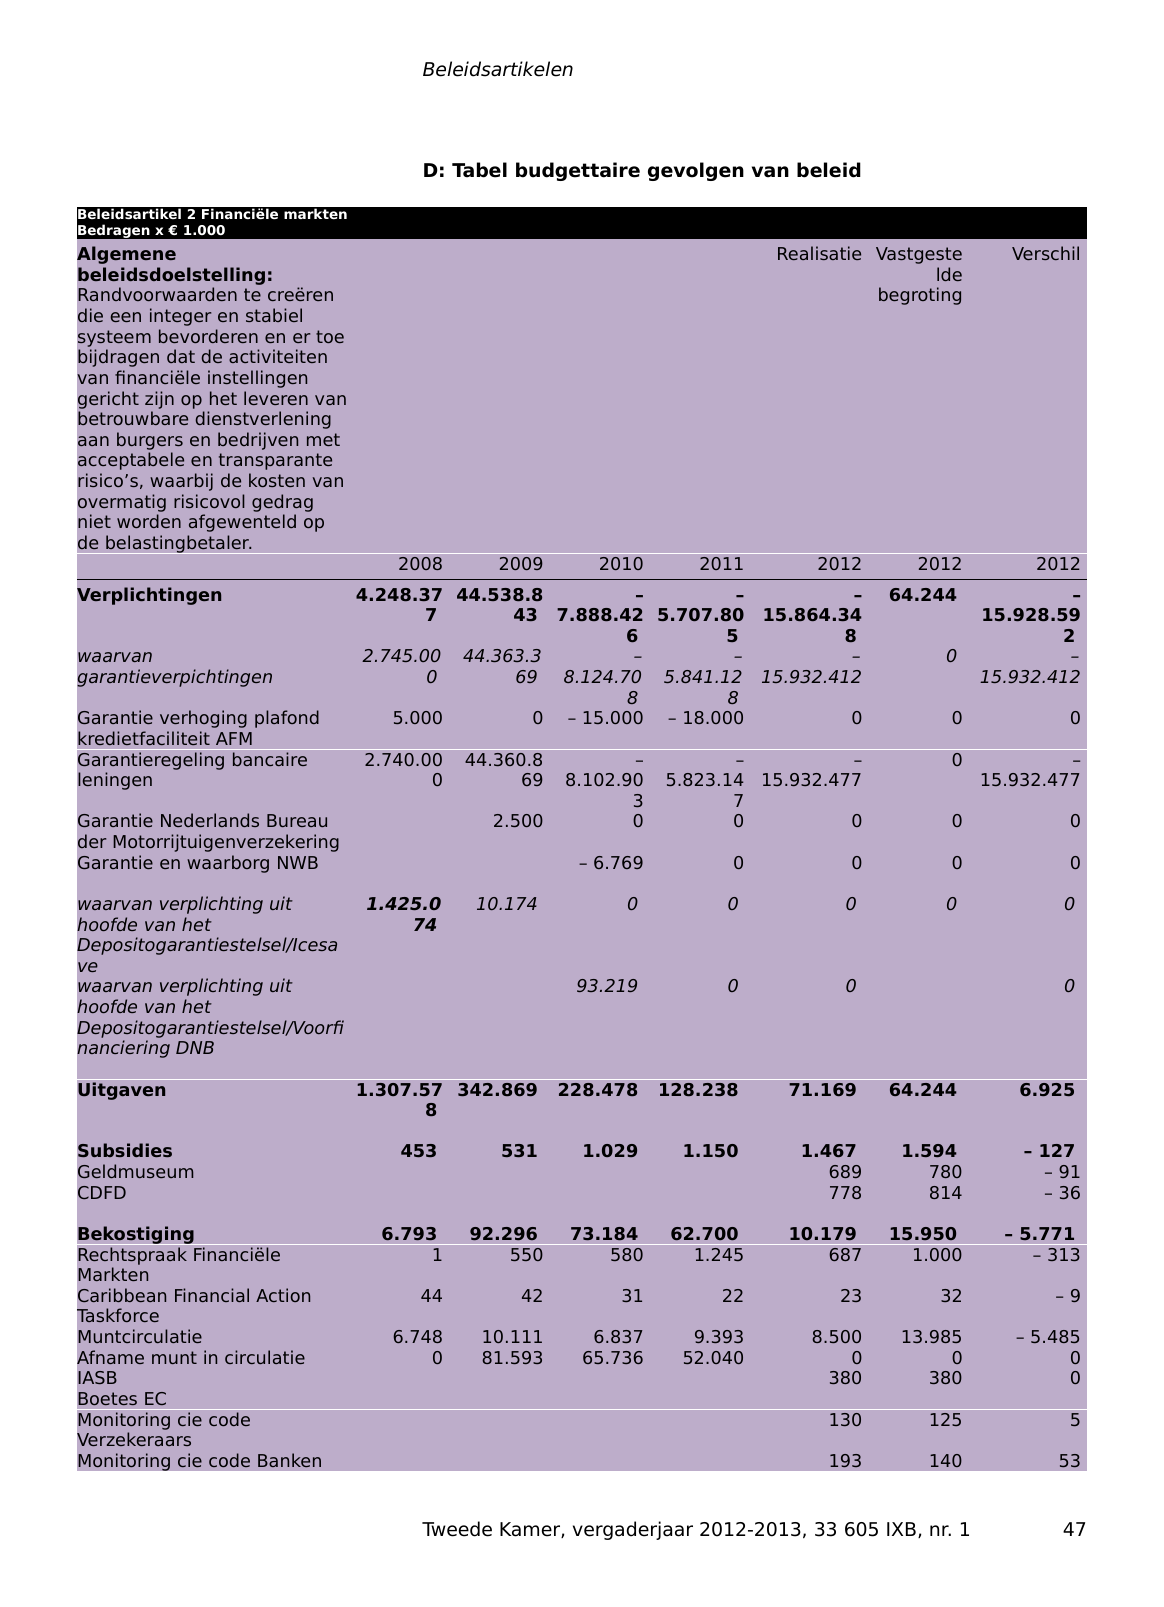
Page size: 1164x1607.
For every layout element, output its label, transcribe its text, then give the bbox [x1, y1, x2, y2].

table_cell [449, 873, 549, 894]
table_cell – 15.932.477 [750, 750, 868, 811]
table_cell 10.174 [449, 894, 549, 976]
table_cell [549, 1183, 649, 1203]
table_cell waarvan garantieverpichtingen [77, 646, 348, 708]
table_cell [650, 873, 750, 894]
table_cell [449, 1183, 549, 1203]
table_cell 0 [549, 811, 649, 853]
table_cell 1.425.074 [348, 894, 449, 976]
table_cell Subsidies [77, 1141, 348, 1162]
table_cell 44 [348, 1286, 449, 1327]
table_cell 10.179 [750, 1224, 868, 1244]
table_cell 73.184 [549, 1224, 649, 1244]
table_cell Geldmuseum [77, 1162, 348, 1183]
table_cell 23 [750, 1286, 868, 1327]
table_cell 44.363.369 [449, 646, 549, 708]
table_cell Uitgaven [77, 1080, 348, 1121]
table_cell Verplichtingen [77, 580, 348, 646]
table_cell [650, 1389, 750, 1409]
table_cell [348, 1368, 449, 1389]
table_cell [969, 1121, 1087, 1141]
table_cell 4.248.377 [348, 580, 449, 646]
table_cell –5.841.128 [650, 646, 750, 708]
table_cell [348, 1451, 449, 1471]
table_cell 140 [868, 1451, 968, 1471]
table_cell 92.296 [449, 1224, 549, 1244]
table_cell 71.169 [750, 1080, 868, 1121]
table_cell 15.950 [868, 1224, 968, 1244]
table_cell 0 [750, 853, 868, 873]
table_cell Afname munt in circulatie [77, 1348, 348, 1368]
table_cell – 6.769 [549, 853, 649, 873]
table_cell 0 [750, 708, 868, 749]
table_cell [650, 1059, 750, 1079]
subtitle D: Tabel budgettaire gevolgen van beleid [422, 160, 1087, 182]
table_cell 22 [650, 1286, 750, 1327]
table_cell 1.029 [549, 1141, 649, 1162]
table_cell 0 [969, 811, 1087, 853]
table_cell 52.040 [650, 1348, 750, 1368]
table_cell Garantie en waarborg NWB [77, 853, 348, 873]
table_cell 780 [868, 1162, 968, 1183]
table_cell Garantie Nederlands Bureau der Motorrijtuigenverzekering [77, 811, 348, 853]
table_cell [77, 873, 348, 894]
table_cell [969, 1203, 1087, 1224]
table_cell 380 [750, 1368, 868, 1389]
table_cell 2008 [348, 554, 449, 579]
table_cell 1.594 [868, 1141, 968, 1162]
table_cell 0 [750, 976, 868, 1059]
table_cell 0 [868, 750, 968, 811]
table_cell 1.307.578 [348, 1080, 449, 1121]
table_cell – 15.928.592 [969, 580, 1087, 646]
table_cell CDFD [77, 1183, 348, 1203]
table_cell 2.740.000 [348, 750, 449, 811]
table_cell 6.748 [348, 1327, 449, 1348]
table_cell 81.593 [449, 1348, 549, 1368]
table_cell IASB [77, 1368, 348, 1389]
table_cell [650, 1203, 750, 1224]
table_cell – 36 [969, 1183, 1087, 1203]
table_cell Garantieregeling bancaire leningen [77, 750, 348, 811]
table_cell – 15.864.348 [750, 580, 868, 646]
table_cell [348, 873, 449, 894]
table_header Beleidsartikel 2 Financiële markten Bedragen x € 1.000 [77, 207, 1087, 238]
table_cell 0 [549, 894, 649, 976]
table_cell Algemene beleidsdoelstelling: Randvoorwaarden te creëren die een integer en stabiel systeem bevorderen en er toe bijdragen dat de activiteiten van financiële instellingen gericht zijn op het leveren van betrouwbare dienstverlening aan burgers en bedrijven met acceptabele en transparante risico’s, waarbij de kosten van overmatig risicovol gedrag niet worden afgewenteld op de belastingbetaler. [77, 239, 348, 553]
table_cell – 91 [969, 1162, 1087, 1183]
table_cell 44.538.843 [449, 580, 549, 646]
table_cell 42 [449, 1286, 549, 1327]
table_cell [650, 1183, 750, 1203]
table_cell – 5.485 [969, 1327, 1087, 1348]
table_cell [969, 873, 1087, 894]
table_cell [348, 1410, 449, 1451]
table_cell 0 [868, 853, 968, 873]
table_cell Verschil [969, 239, 1087, 553]
table_cell –5.823.147 [650, 750, 750, 811]
table_cell Rechtspraak Financiële Markten [77, 1245, 348, 1286]
table_cell 550 [449, 1245, 549, 1286]
table_cell – 18.000 [650, 708, 750, 749]
table_cell 2012 [750, 554, 868, 579]
table_cell –7.888.426 [549, 580, 649, 646]
table_cell [348, 1183, 449, 1203]
table_cell [348, 1389, 449, 1409]
table_cell 2009 [449, 554, 549, 579]
table_cell 64.244 [868, 580, 968, 646]
table_cell [449, 1410, 549, 1451]
table_cell [77, 1059, 348, 1079]
table_cell 64.244 [868, 1080, 968, 1121]
table_cell 62.700 [650, 1224, 750, 1244]
table_cell [868, 976, 968, 1059]
table_cell 2.745.000 [348, 646, 449, 708]
table_cell [969, 1059, 1087, 1079]
table_cell 778 [750, 1183, 868, 1203]
table_cell 531 [449, 1141, 549, 1162]
table_cell 1 [348, 1245, 449, 1286]
table_cell [449, 1162, 549, 1183]
table_cell [449, 1121, 549, 1141]
table_cell – 15.000 [549, 708, 649, 749]
table_cell Bekostiging [77, 1224, 348, 1244]
table_cell 65.736 [549, 1348, 649, 1368]
table_cell – 15.932.412 [750, 646, 868, 708]
table_cell 0 [650, 976, 750, 1059]
table_cell [348, 811, 449, 853]
table_cell 2011 [650, 554, 750, 579]
table_cell 125 [868, 1410, 968, 1451]
table_cell –5.707.805 [650, 580, 750, 646]
table_cell [868, 873, 968, 894]
table_cell – 127 [969, 1141, 1087, 1162]
table_cell 453 [348, 1141, 449, 1162]
table_cell – 9 [969, 1286, 1087, 1327]
table_cell [650, 1121, 750, 1141]
table_cell [868, 1121, 968, 1141]
table_cell [449, 1451, 549, 1471]
table_cell [750, 1059, 868, 1079]
table_cell 0 [750, 811, 868, 853]
table_cell – 15.932.412 [969, 646, 1087, 708]
table_cell [549, 1162, 649, 1183]
table_cell 0 [650, 894, 750, 976]
table_cell 31 [549, 1286, 649, 1327]
table_cell 10.111 [449, 1327, 549, 1348]
table_cell 1.467 [750, 1141, 868, 1162]
table_cell 193 [750, 1451, 868, 1471]
table_cell waarvan verplichting uit hoofde van het Depositogarantiestelsel/Icesave [77, 894, 348, 976]
table_cell waarvan verplichting uit hoofde van het Depositogarantiestelsel/Voorfinanciering DNB [77, 976, 348, 1059]
table_cell 2012 [969, 554, 1087, 579]
table_cell [348, 976, 449, 1059]
table_cell 32 [868, 1286, 968, 1327]
table_cell [77, 1121, 348, 1141]
table_cell [650, 1451, 750, 1471]
table_cell – 15.932.477 [969, 750, 1087, 811]
table_cell –8.124.708 [549, 646, 649, 708]
table_cell 0 [969, 1348, 1087, 1368]
table_cell 8.500 [750, 1327, 868, 1348]
table_cell [549, 873, 649, 894]
table_cell 2.500 [449, 811, 549, 853]
table_cell 93.219 [549, 976, 649, 1059]
table_cell 2012 [868, 554, 968, 579]
table_cell 1.000 [868, 1245, 968, 1286]
table_cell 5.000 [348, 708, 449, 749]
table_cell 0 [868, 894, 968, 976]
table_cell [77, 1203, 348, 1224]
table_cell [449, 853, 549, 873]
table_cell Monitoring cie code Banken [77, 1451, 348, 1471]
table_cell [750, 873, 868, 894]
table_cell [969, 1389, 1087, 1409]
table_cell 5 [969, 1410, 1087, 1451]
table_cell [449, 1059, 549, 1079]
table_cell 0 [650, 811, 750, 853]
table_cell Boetes EC [77, 1389, 348, 1409]
table_cell 380 [868, 1368, 968, 1389]
table_cell [750, 1121, 868, 1141]
table_cell [348, 853, 449, 873]
table_cell 228.478 [549, 1080, 649, 1121]
table_cell [650, 1162, 750, 1183]
table_cell [77, 554, 348, 579]
table_cell [868, 1203, 968, 1224]
table_cell [348, 1059, 449, 1079]
table_cell [348, 1203, 449, 1224]
table_cell [449, 1368, 549, 1389]
table_cell 44.360.869 [449, 750, 549, 811]
table_cell [549, 1451, 649, 1471]
table_cell [348, 1121, 449, 1141]
table_cell [549, 1389, 649, 1409]
table_cell 0 [868, 1348, 968, 1368]
table_cell 2010 [549, 554, 649, 579]
table_cell 13.985 [868, 1327, 968, 1348]
table_cell 0 [348, 1348, 449, 1368]
table_cell 0 [449, 708, 549, 749]
table_cell Realisatie [348, 239, 868, 553]
table_cell Garantie verhoging plafond kredietfaciliteit AFM [77, 708, 348, 749]
table_cell [868, 1059, 968, 1079]
table_cell 342.869 [449, 1080, 549, 1121]
table_cell [549, 1410, 649, 1451]
table_cell 53 [969, 1451, 1087, 1471]
table_cell 0 [969, 1368, 1087, 1389]
table_cell 1.245 [650, 1245, 750, 1286]
table_cell 0 [868, 708, 968, 749]
table_cell [868, 1389, 968, 1409]
table_cell 0 [969, 708, 1087, 749]
table_cell [650, 1368, 750, 1389]
table_cell 0 [868, 811, 968, 853]
table_cell 0 [969, 976, 1087, 1059]
table_cell 580 [549, 1245, 649, 1286]
table_cell 0 [969, 853, 1087, 873]
table_cell 128.238 [650, 1080, 750, 1121]
table_cell – 313 [969, 1245, 1087, 1286]
table_cell Muntcirculatie [77, 1327, 348, 1348]
table_cell Caribbean Financial Action Taskforce [77, 1286, 348, 1327]
table_cell 0 [969, 894, 1087, 976]
table_cell 689 [750, 1162, 868, 1183]
table_cell 1.150 [650, 1141, 750, 1162]
table_cell 130 [750, 1410, 868, 1451]
table_cell 814 [868, 1183, 968, 1203]
table_cell [750, 1203, 868, 1224]
table_cell 6.793 [348, 1224, 449, 1244]
table_cell [449, 1203, 549, 1224]
table_cell 6.925 [969, 1080, 1087, 1121]
table_cell [549, 1059, 649, 1079]
table_cell – 5.771 [969, 1224, 1087, 1244]
table_cell Vastgestelde begroting [868, 239, 968, 553]
table_cell Monitoring cie code Verzekeraars [77, 1410, 348, 1451]
table_cell 0 [750, 1348, 868, 1368]
table_cell 0 [868, 646, 968, 708]
table_cell [348, 1162, 449, 1183]
table_cell 687 [750, 1245, 868, 1286]
table_cell [549, 1368, 649, 1389]
table_cell [449, 1389, 549, 1409]
table_cell [549, 1121, 649, 1141]
table_cell [750, 1389, 868, 1409]
table_cell [650, 1410, 750, 1451]
table_cell 6.837 [549, 1327, 649, 1348]
table_cell 9.393 [650, 1327, 750, 1348]
table_cell [549, 1203, 649, 1224]
table_cell [449, 976, 549, 1059]
table_cell 0 [750, 894, 868, 976]
table_cell 0 [650, 853, 750, 873]
table_cell –8.102.903 [549, 750, 649, 811]
